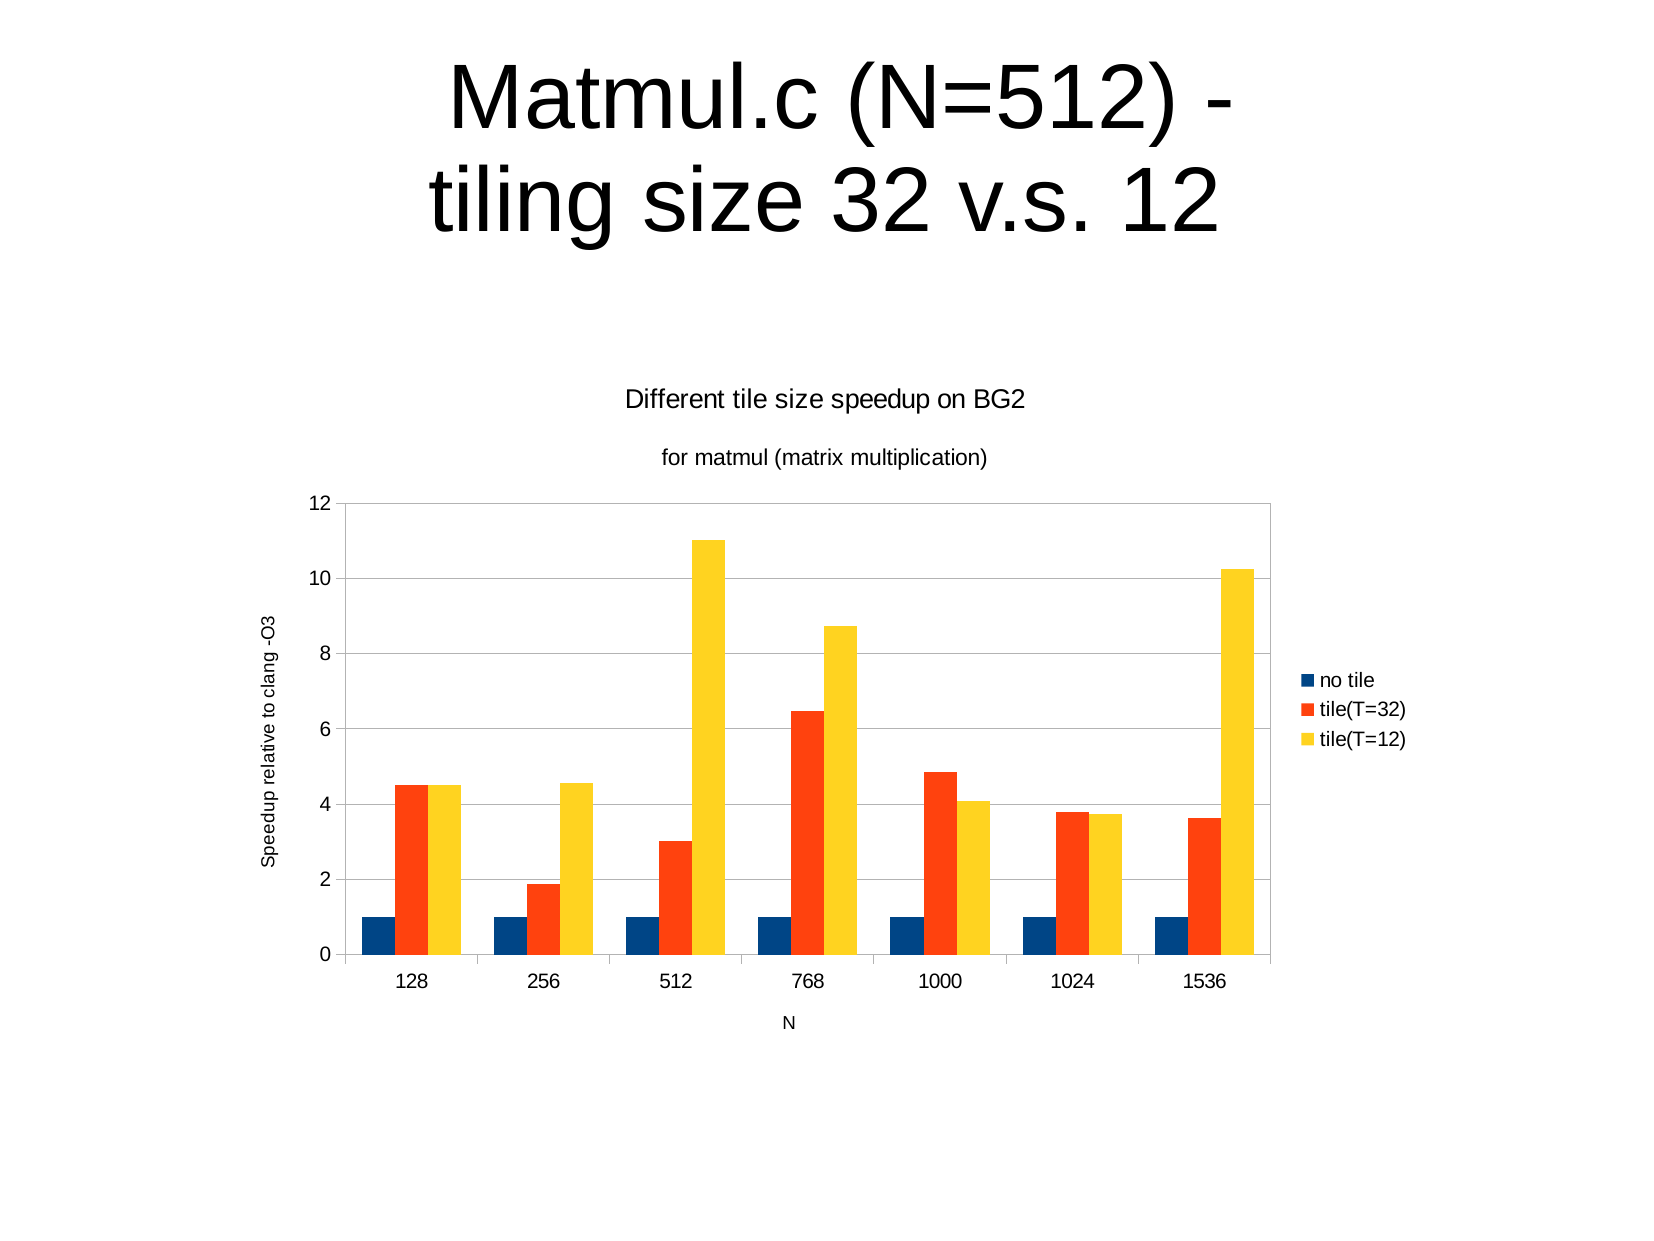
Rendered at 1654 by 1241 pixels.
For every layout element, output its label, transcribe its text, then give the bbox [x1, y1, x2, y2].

title Matmul.c (N=512) - tiling size 32 v.s. 12 [81, 45, 1570, 253]
chart [225, 354, 1426, 1066]
